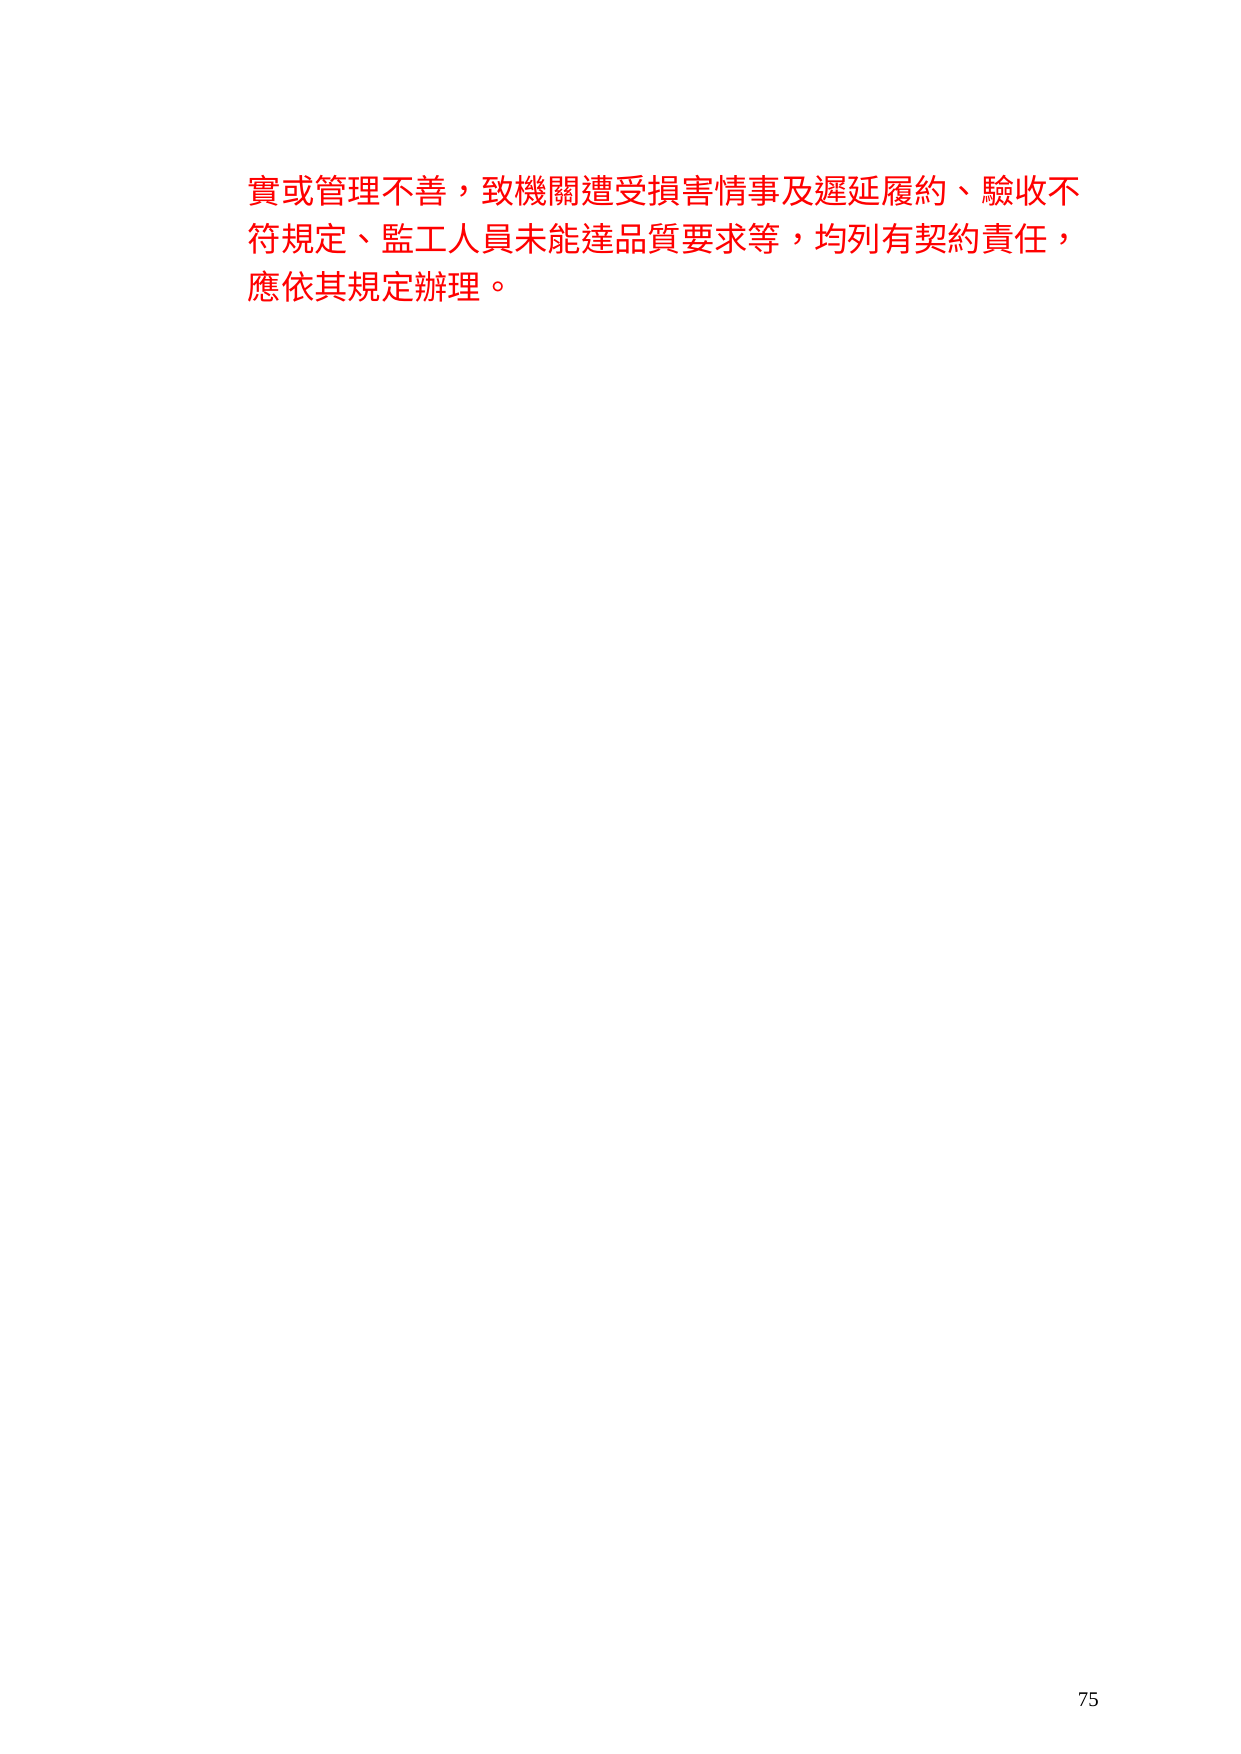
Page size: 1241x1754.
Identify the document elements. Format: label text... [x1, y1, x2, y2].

text 實或管理不善，致機關遭受損害情事及遲延履約、驗收不符規定、監工人員未能達品質要求等，均列有契約責任，應依其規定辦理。 [148, 164, 1092, 309]
